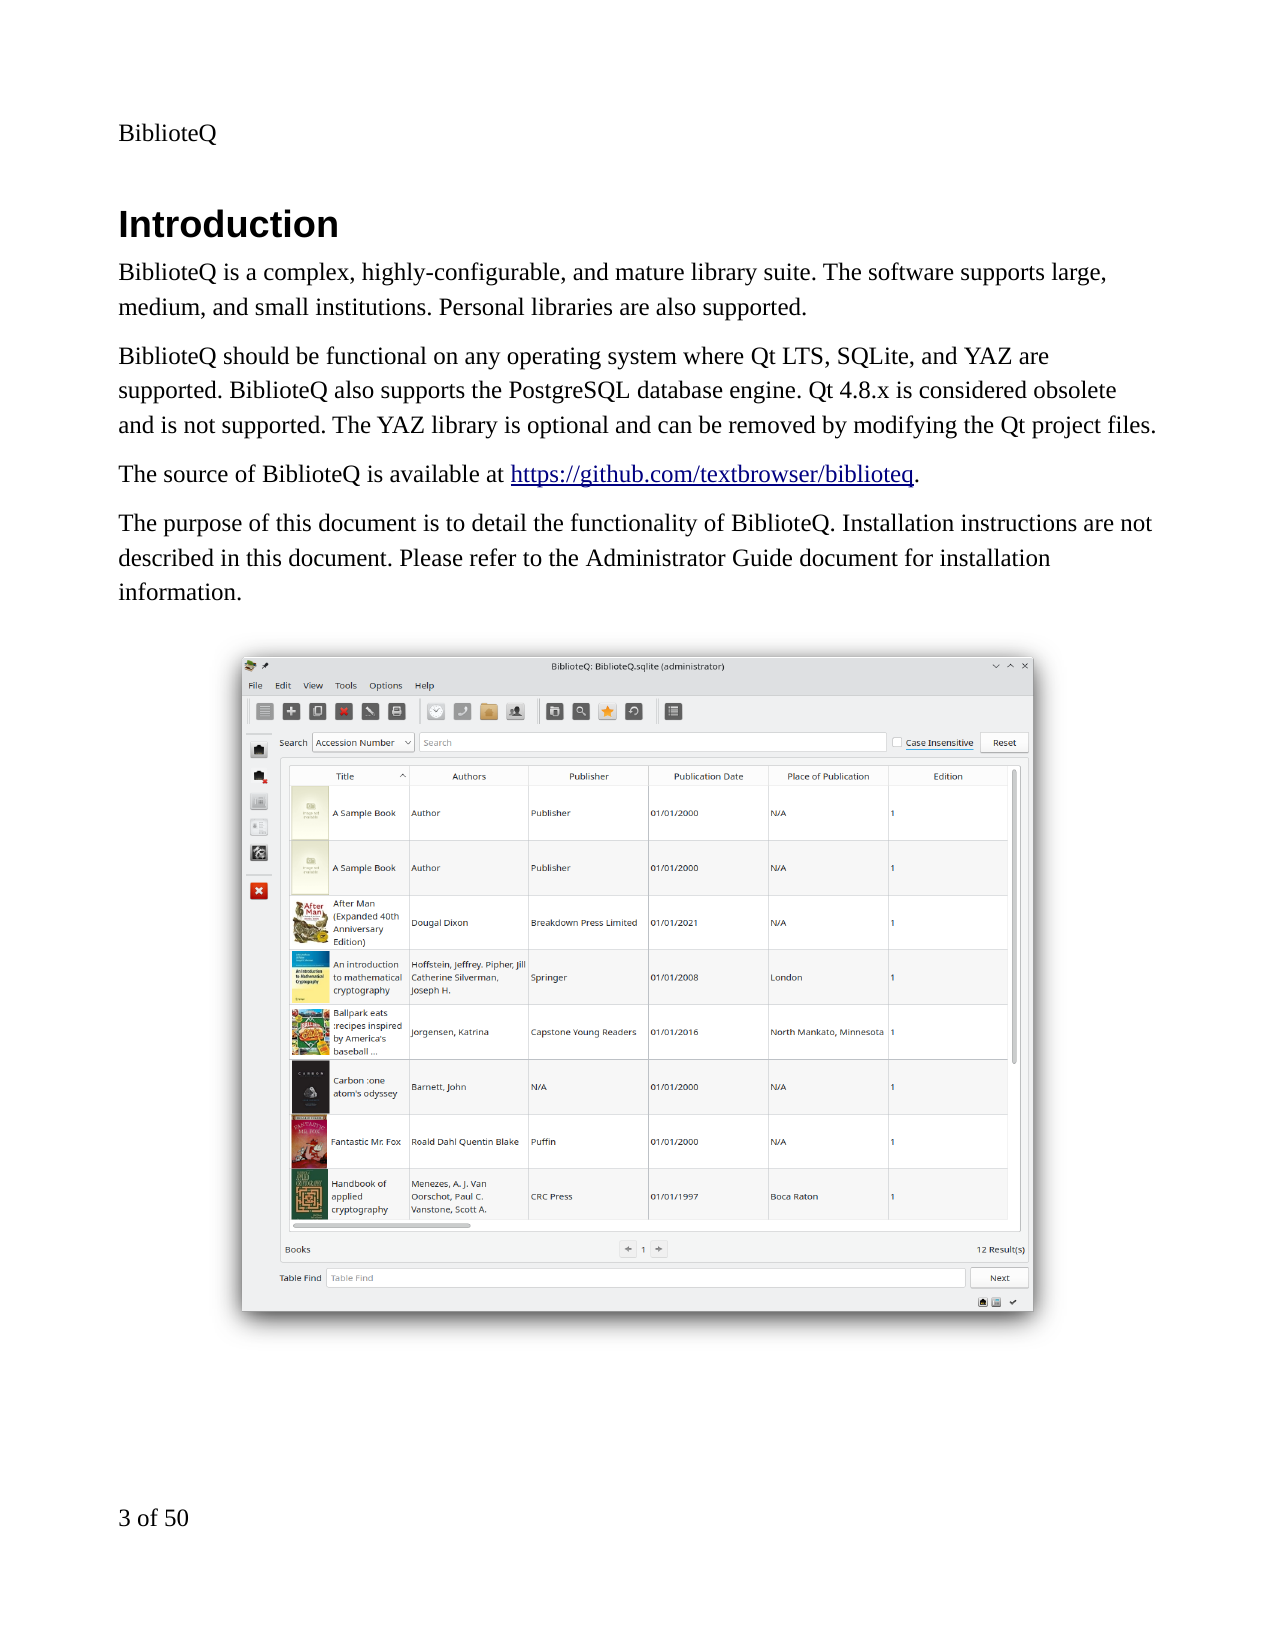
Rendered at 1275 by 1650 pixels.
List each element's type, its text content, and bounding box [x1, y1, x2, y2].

picture [203, 626, 1072, 1356]
text BiblioteQ is a complex, highly-configurable, and mature library suite. The software supports large, medium, and small institutions. Personal libraries are also supported. [118, 257, 1157, 321]
text The purpose of this document is to detail the functionality of BiblioteQ. Installation instructions are not described in this document. Please refer to the Administrator Guide document for installation information. [118, 508, 1157, 606]
text The source of BiblioteQ is available at https://github.com/textbrowser/biblioteq. [118, 459, 1157, 488]
subtitle Introduction [118, 201, 1157, 245]
text BiblioteQ should be functional on any operating system where Qt LTS, SQLite, and YAZ are supported. BiblioteQ also supports the PostgreSQL database engine. Qt 4.8.x is considered obsolete and is not supported. The YAZ library is optional and can be removed by modifying the Qt project files. [118, 341, 1157, 439]
